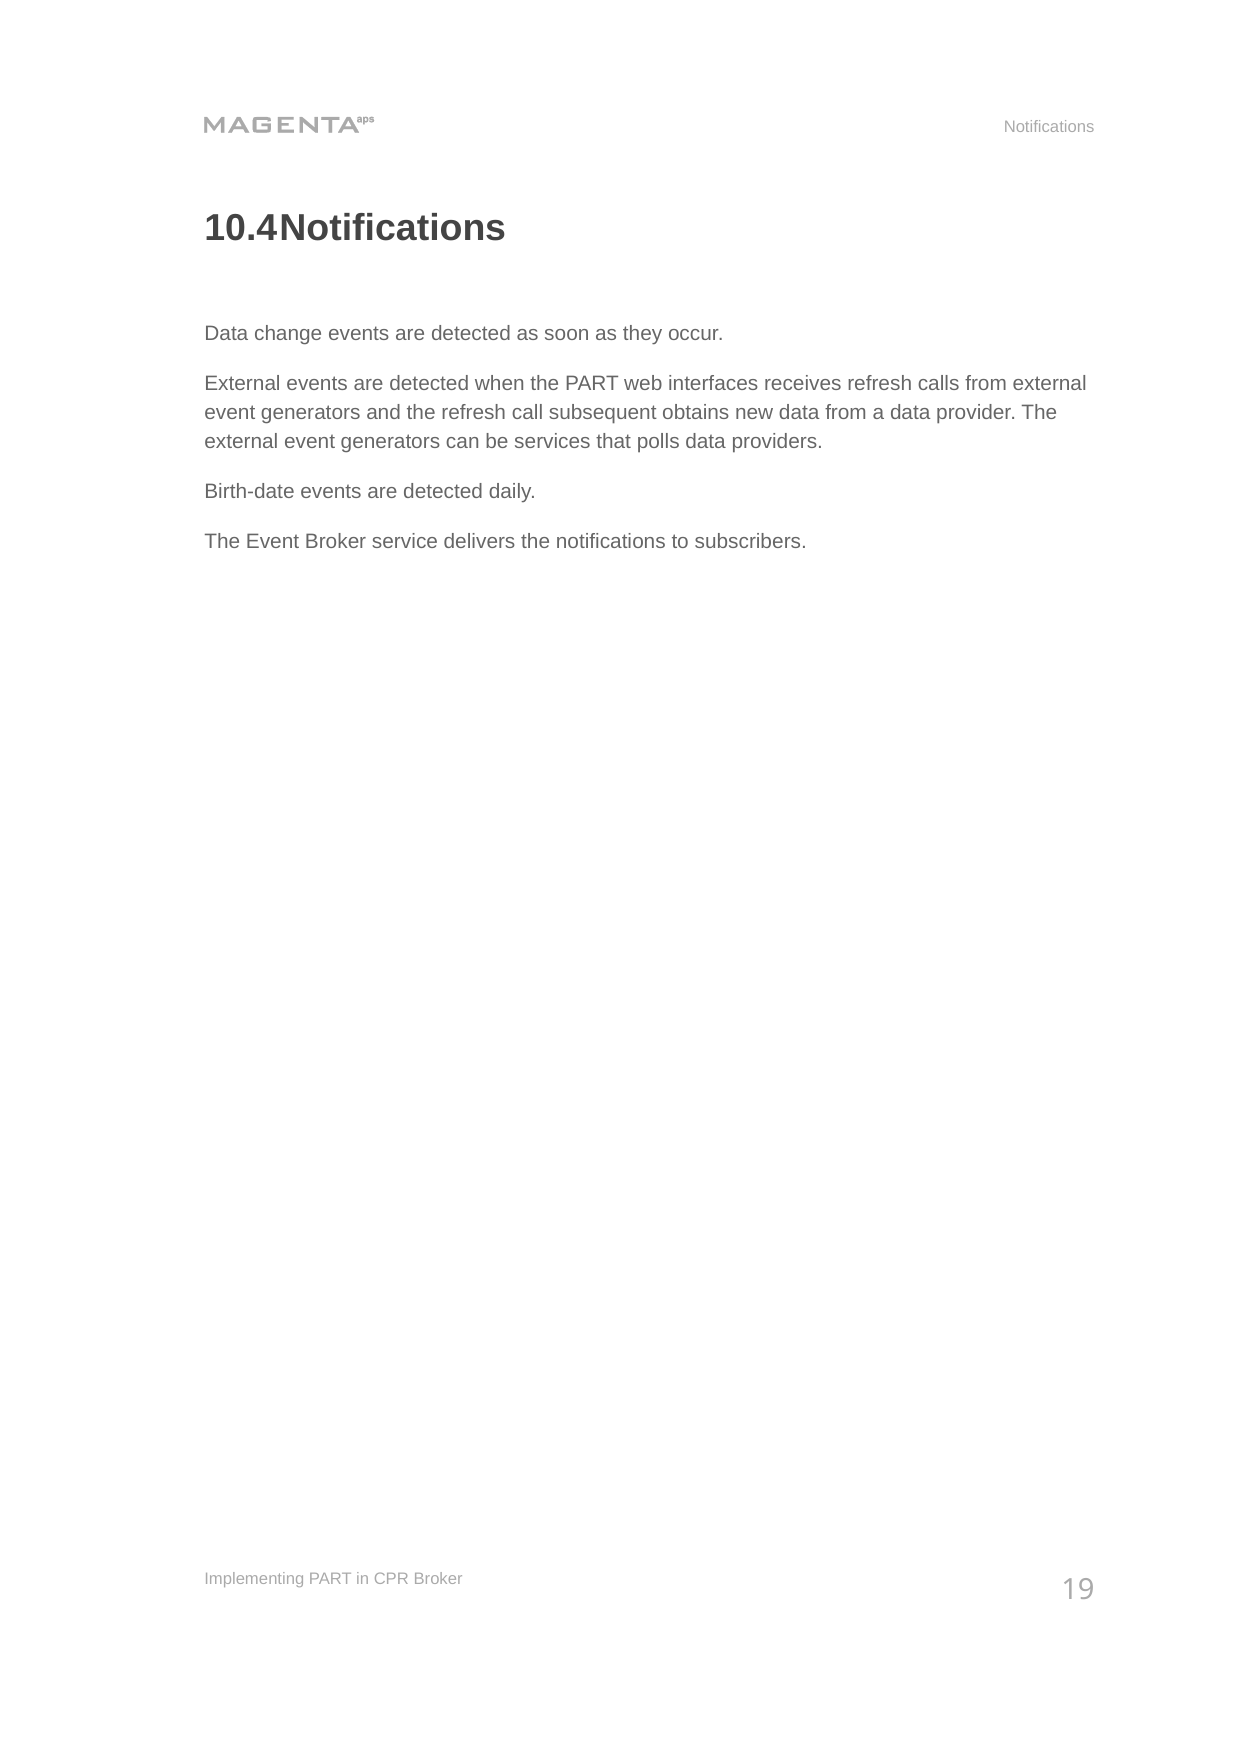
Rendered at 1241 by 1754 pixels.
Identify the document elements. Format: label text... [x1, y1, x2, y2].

text The Event Broker service delivers the notifications to subscribers. [204, 525, 1094, 554]
text Data change events are detected as soon as they occur. [204, 317, 1094, 346]
text Birth-date events are detected daily. [204, 475, 1094, 504]
text External events are detected when the PART web interfaces receives refresh calls from external event generators and the refresh call subsequent obtains new data from a data provider. The external event generators can be services that polls data providers. [204, 367, 1094, 454]
subtitle Notifications [204, 194, 1094, 252]
